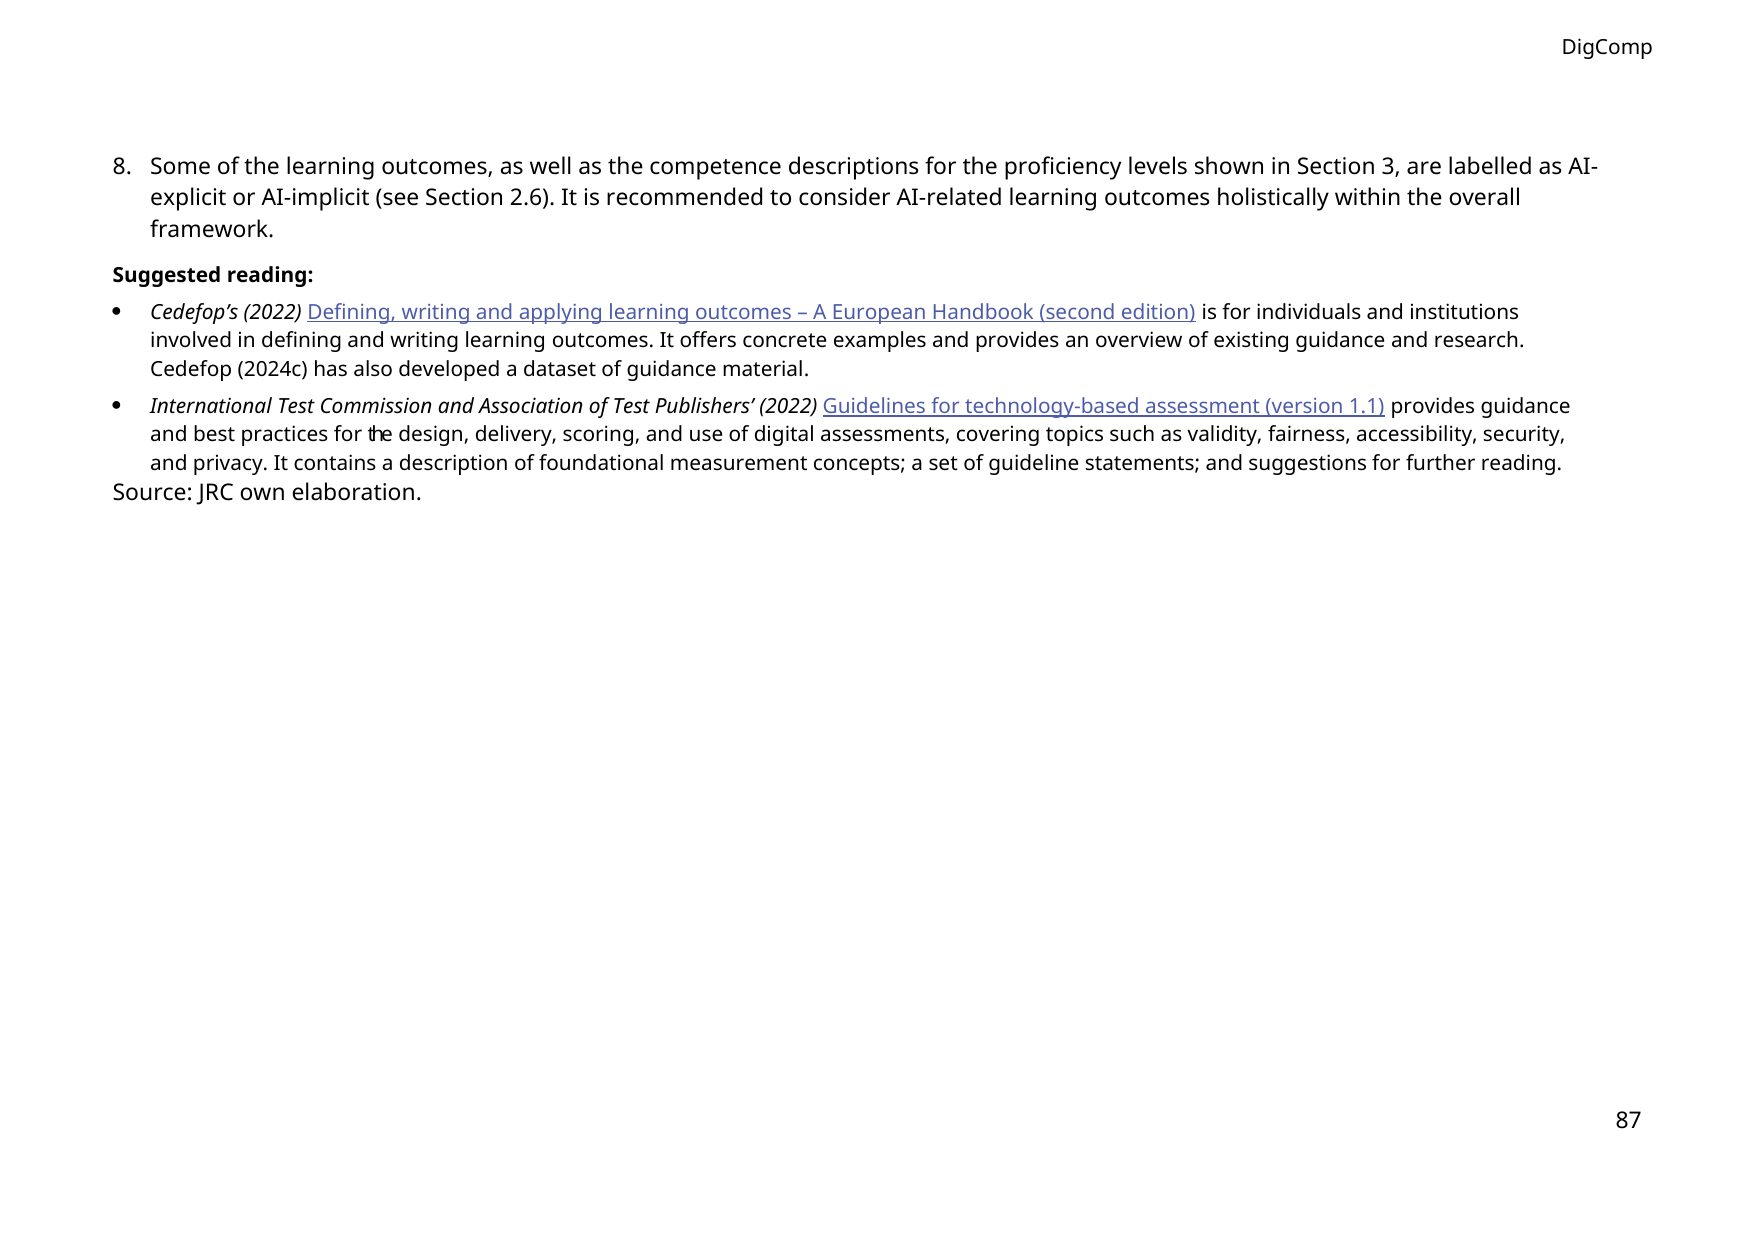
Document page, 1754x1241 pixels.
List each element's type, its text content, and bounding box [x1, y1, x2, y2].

text Suggested reading: [112, 261, 1641, 289]
list International Test Commission and Association of Test Publishers’ (2022) Guidelines for technology-based assessment (version 1.1) provides guidance and best practices for the design, delivery, scoring, and use of digital assessments, covering topics such as validity, fairness, accessibility, security, and privacy. It contains a description of foundational measurement concepts; a set of guideline statements; and suggestions for further reading. [112, 391, 1603, 476]
list Cedefop’s (2022) Defining, writing and applying learning outcomes – A European Handbook (second edition) is for individuals and institutions involved in defining and writing learning outcomes. It offers concrete examples and provides an overview of existing guidance and research. Cedefop (2024c) has also developed a dataset of guidance material. [112, 297, 1603, 382]
text Source: JRC own elaboration. [112, 476, 1641, 507]
list Some of the learning outcomes, as well as the competence descriptions for the proficiency levels shown in Section 3, are labelled as AI-explicit or AI-implicit (see Section 2.6). It is recommended to consider AI-related learning outcomes holistically within the overall framework. [112, 150, 1641, 244]
